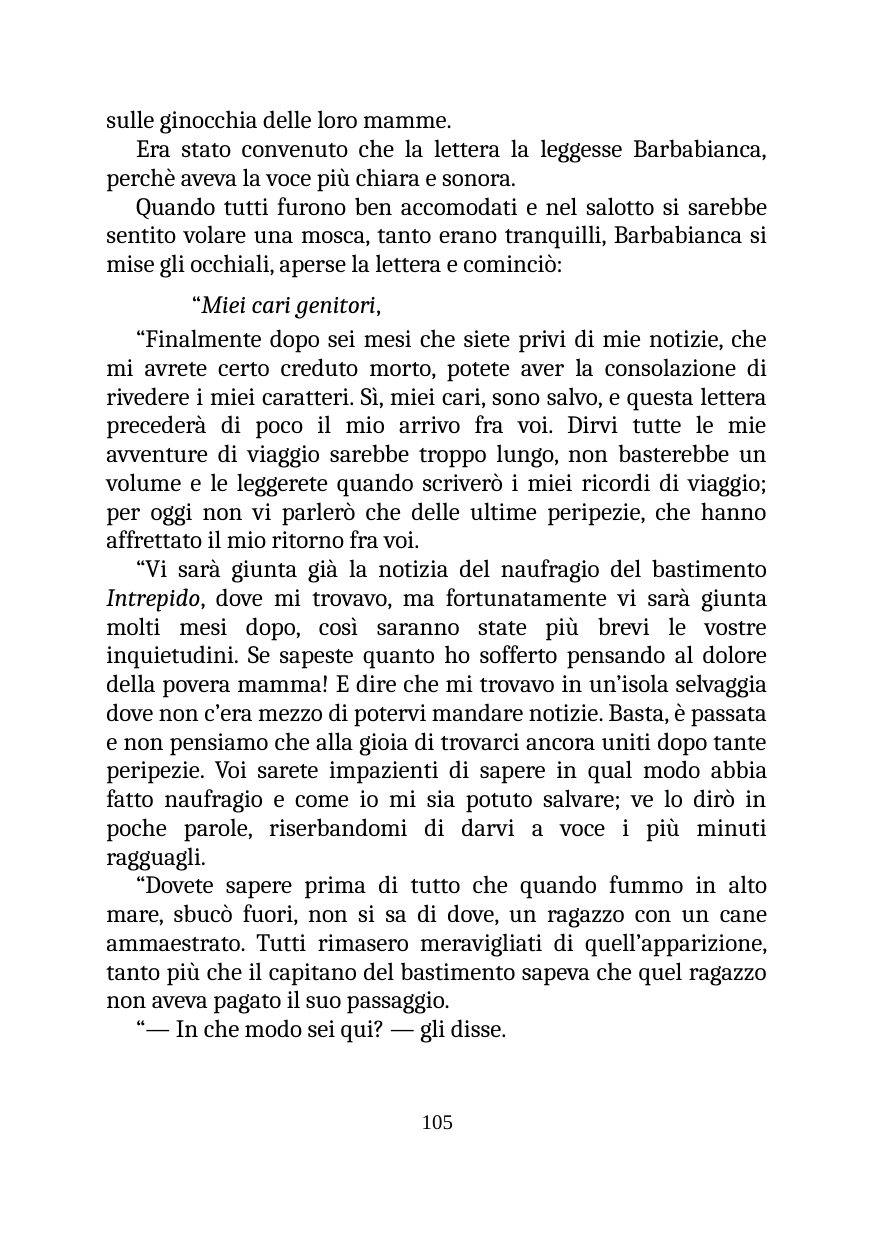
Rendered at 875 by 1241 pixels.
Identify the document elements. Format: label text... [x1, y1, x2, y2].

text “Vi sarà giunta già la notizia del naufragio del bastimento Intrepido, dove mi trovavo, ma fortunatamente vi sarà giunta molti mesi dopo, così saranno state più brevi le vostre inquietudini. Se sapeste quanto ho sofferto pensando al dolore della povera mamma! E dire che mi trovavo in un’isola selvaggia dove non c’era mezzo di potervi mandare notizie. Basta, è passata e non pensiamo che alla gioia di trovarci ancora uniti dopo tante peripezie. Voi sarete impazienti di sapere in qual modo abbia fatto naufragio e come io mi sia potuto salvare; ve lo dirò in poche parole, riserbandomi di darvi a voce i più minuti ragguagli. [106, 555, 768, 871]
text Era stato convenuto che la lettera la leggesse Barbabianca, perchè aveva la voce più chiara e sonora. [106, 135, 768, 192]
text “Finalmente dopo sei mesi che siete privi di mie notizie, che mi avrete certo creduto morto, potete aver la consolazione di rivedere i miei caratteri. Sì, miei cari, sono salvo, e questa lettera precederà di poco il mio arrivo fra voi. Dirvi tutte le mie avventure di viaggio sarebbe troppo lungo, non basterebbe un volume e le leggerete quando scriverò i miei ricordi di viaggio; per oggi non vi parlerò che delle ultime peripezie, che hanno affrettato il mio ritorno fra voi. [106, 325, 768, 555]
text “Dovete sapere prima di tutto che quando fummo in alto mare, sbucò fuori, non si sa di dove, un ragazzo con un cane ammaestrato. Tutti rimasero meravigliati di quell’apparizione, tanto più che il capitano del bastimento sapeva che quel ragazzo non aveva pagato il suo passaggio. [106, 871, 768, 1015]
text Quando tutti furono ben accomodati e nel salotto si sarebbe sentito volare una mosca, tanto erano tranquilli, Barbabianca si mise gli occhiali, aperse la lettera e cominciò: [106, 192, 768, 279]
text sulle ginocchia delle loro mamme. [106, 106, 768, 135]
text “— In che modo sei qui? — gli disse. [106, 1015, 768, 1044]
text “Miei cari genitori, [142, 291, 768, 319]
